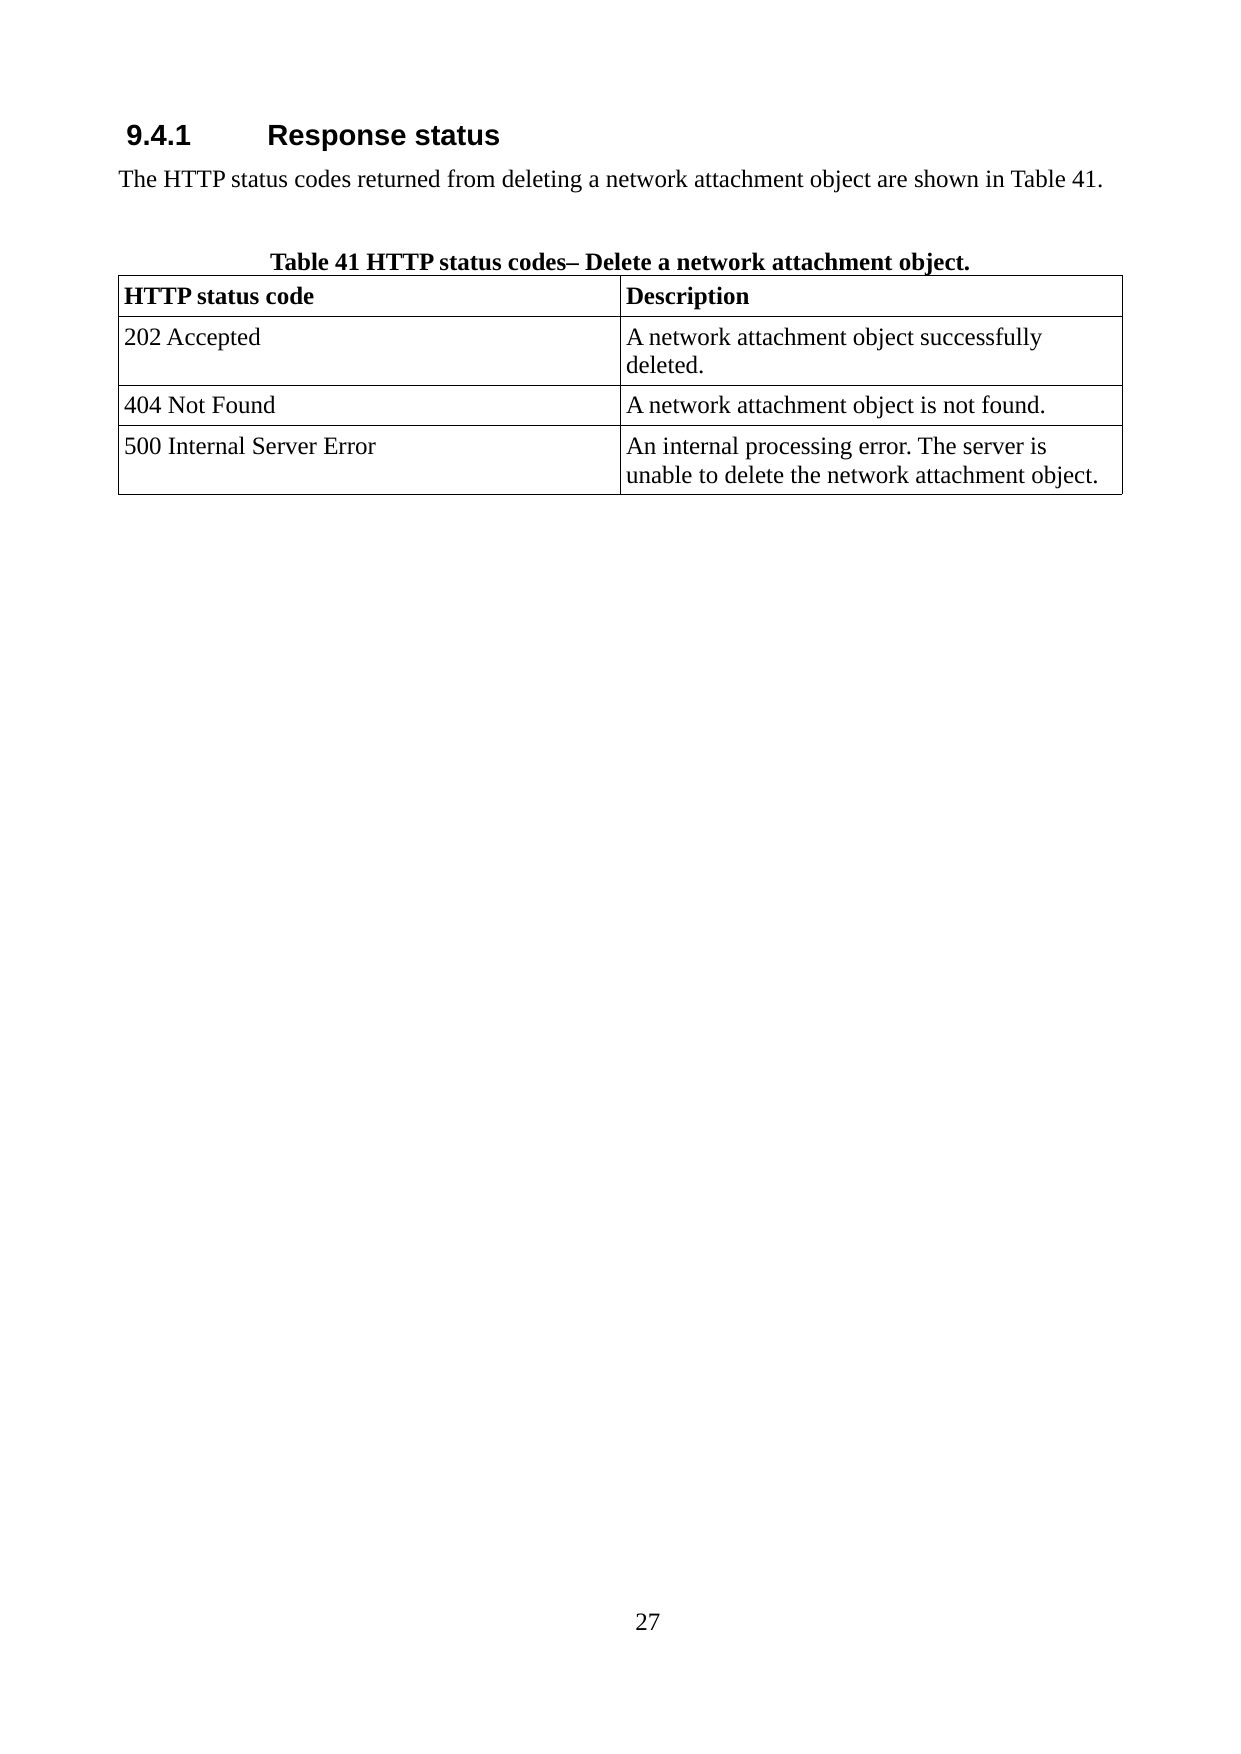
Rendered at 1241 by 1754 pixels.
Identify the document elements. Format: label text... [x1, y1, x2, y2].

table_header Description [621, 276, 1122, 316]
table_header HTTP status code [119, 276, 620, 316]
table_cell 202 Accepted [119, 317, 620, 385]
table_cell A network attachment object is not found. [621, 386, 1122, 425]
table_cell An internal processing error. The server is unable to delete the network attachment object. [621, 426, 1122, 494]
table_cell 404 Not Found [119, 386, 620, 425]
table_cell 500 Internal Server Error [119, 426, 620, 494]
text The HTTP status codes returned from deleting a network attachment object are shown in Table 41. [118, 164, 1122, 193]
table_cell A network attachment object successfully deleted. [621, 317, 1122, 385]
subtitle Table 41 HTTP status codes– Delete a network attachment object. [118, 247, 1122, 275]
subtitle Response status [118, 118, 1122, 152]
